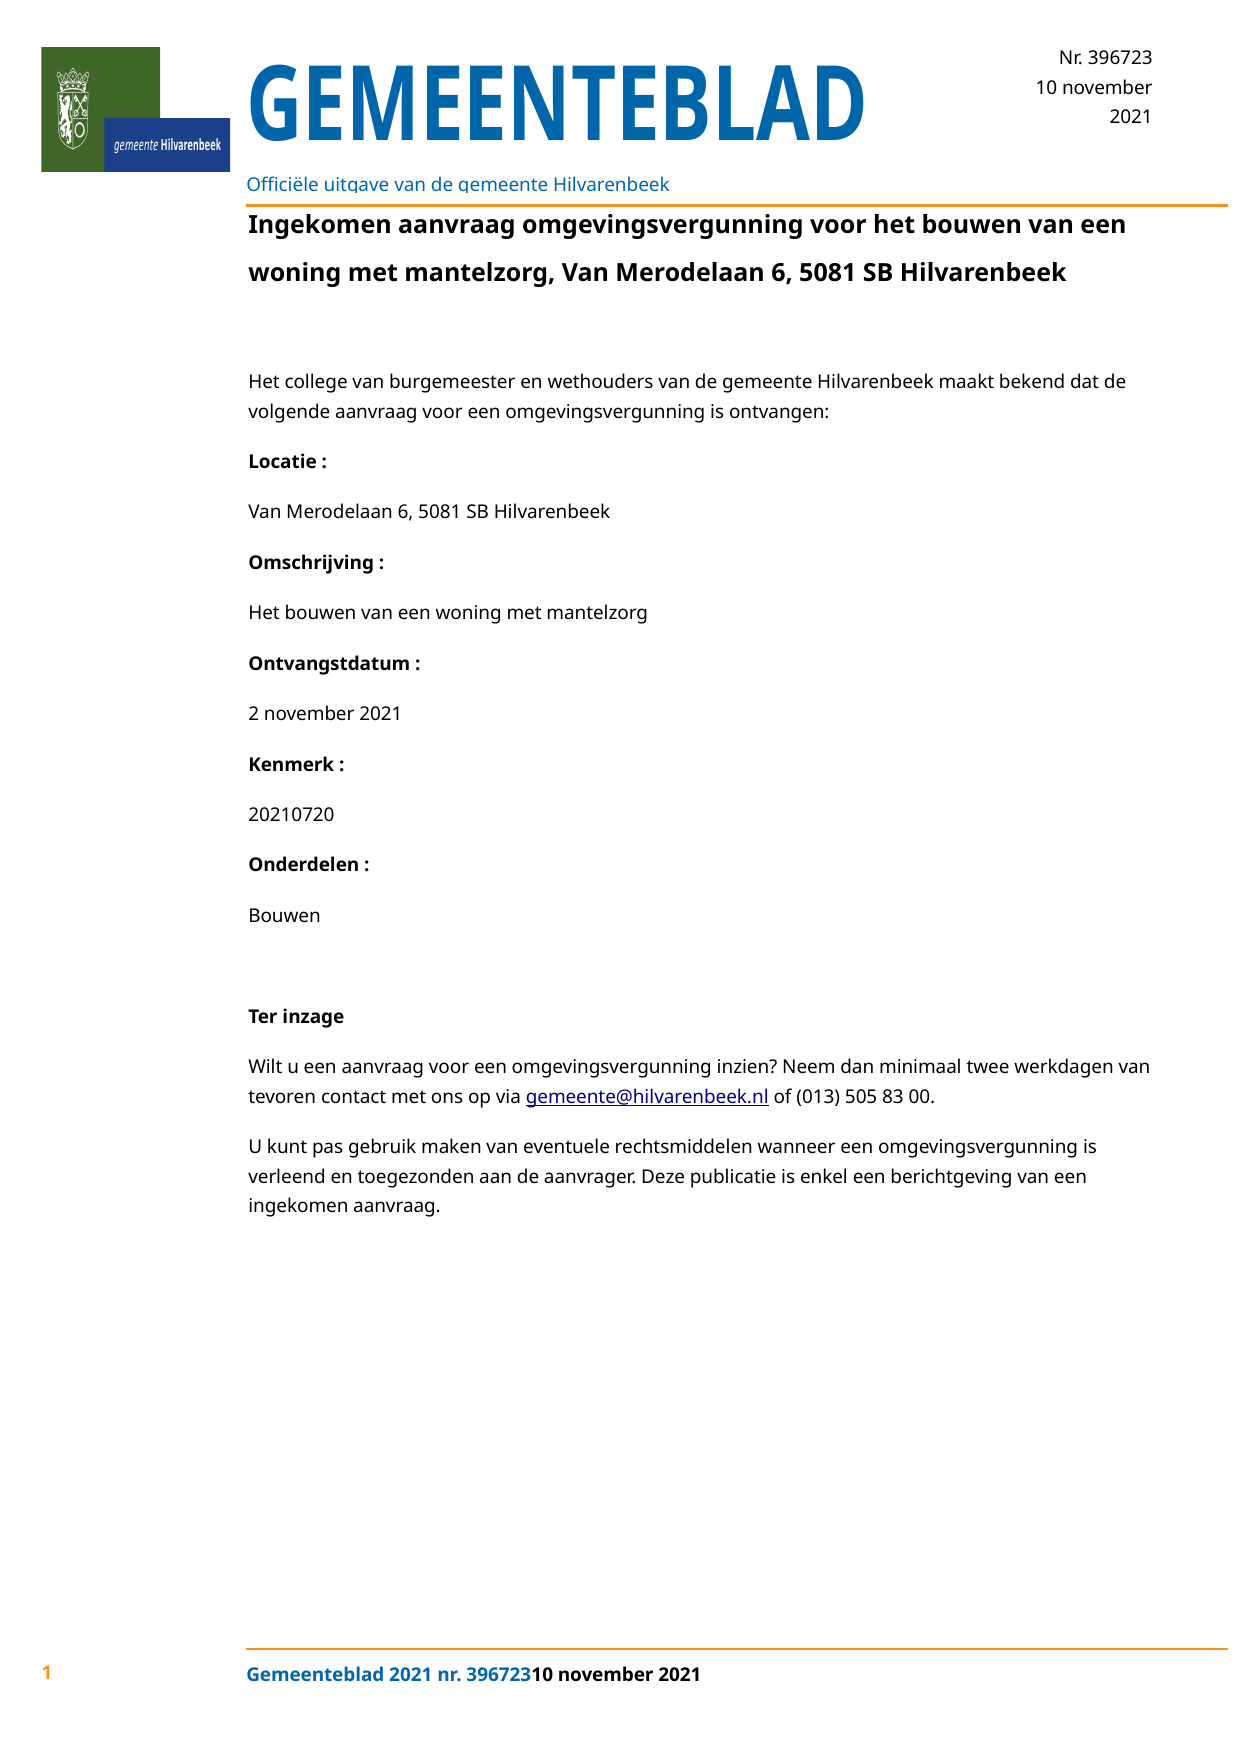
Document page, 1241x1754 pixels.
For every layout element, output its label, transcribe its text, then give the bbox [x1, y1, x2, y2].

text Het bouwen van een woning met mantelzorg [248, 599, 1152, 625]
text 2 november 2021 [248, 700, 1152, 726]
text Ingekomen aanvraag omgevingsvergunning voor het bouwen van een woning met mantelzorg, Van Merodelaan 6, 5081 SB Hilvarenbeek [248, 207, 1152, 288]
picture [41, 47, 231, 172]
text Ontvangstdatum : [248, 650, 1152, 676]
text Onderdelen : [248, 852, 1152, 877]
text Wilt u een aanvraag voor een omgevingsvergunning inzien? Neem dan minimaal twee werkdagen van tevoren contact met ons op via gemeente@hilvarenbeek.nl of (013) 505 83 00. [248, 1053, 1152, 1109]
text Bouwen [248, 902, 1152, 928]
text Van Merodelaan 6, 5081 SB Hilvarenbeek [248, 499, 1152, 524]
text Locatie : [248, 448, 1152, 474]
text 20210720 [248, 801, 1152, 827]
text U kunt pas gebruik maken van eventuele rechtsmiddelen wanneer een omgevingsvergunning is verleend en toegezonden aan de aanvrager. Deze publicatie is enkel een berichtgeving van een ingekomen aanvraag. [248, 1133, 1152, 1218]
text Ter inzage [248, 1003, 1152, 1029]
text Omschrijving : [248, 549, 1152, 575]
text Kenmerk : [248, 751, 1152, 777]
text Het college van burgemeester en wethouders van de gemeente Hilvarenbeek maakt bekend dat de volgende aanvraag voor een omgevingsvergunning is ontvangen: [248, 368, 1152, 424]
